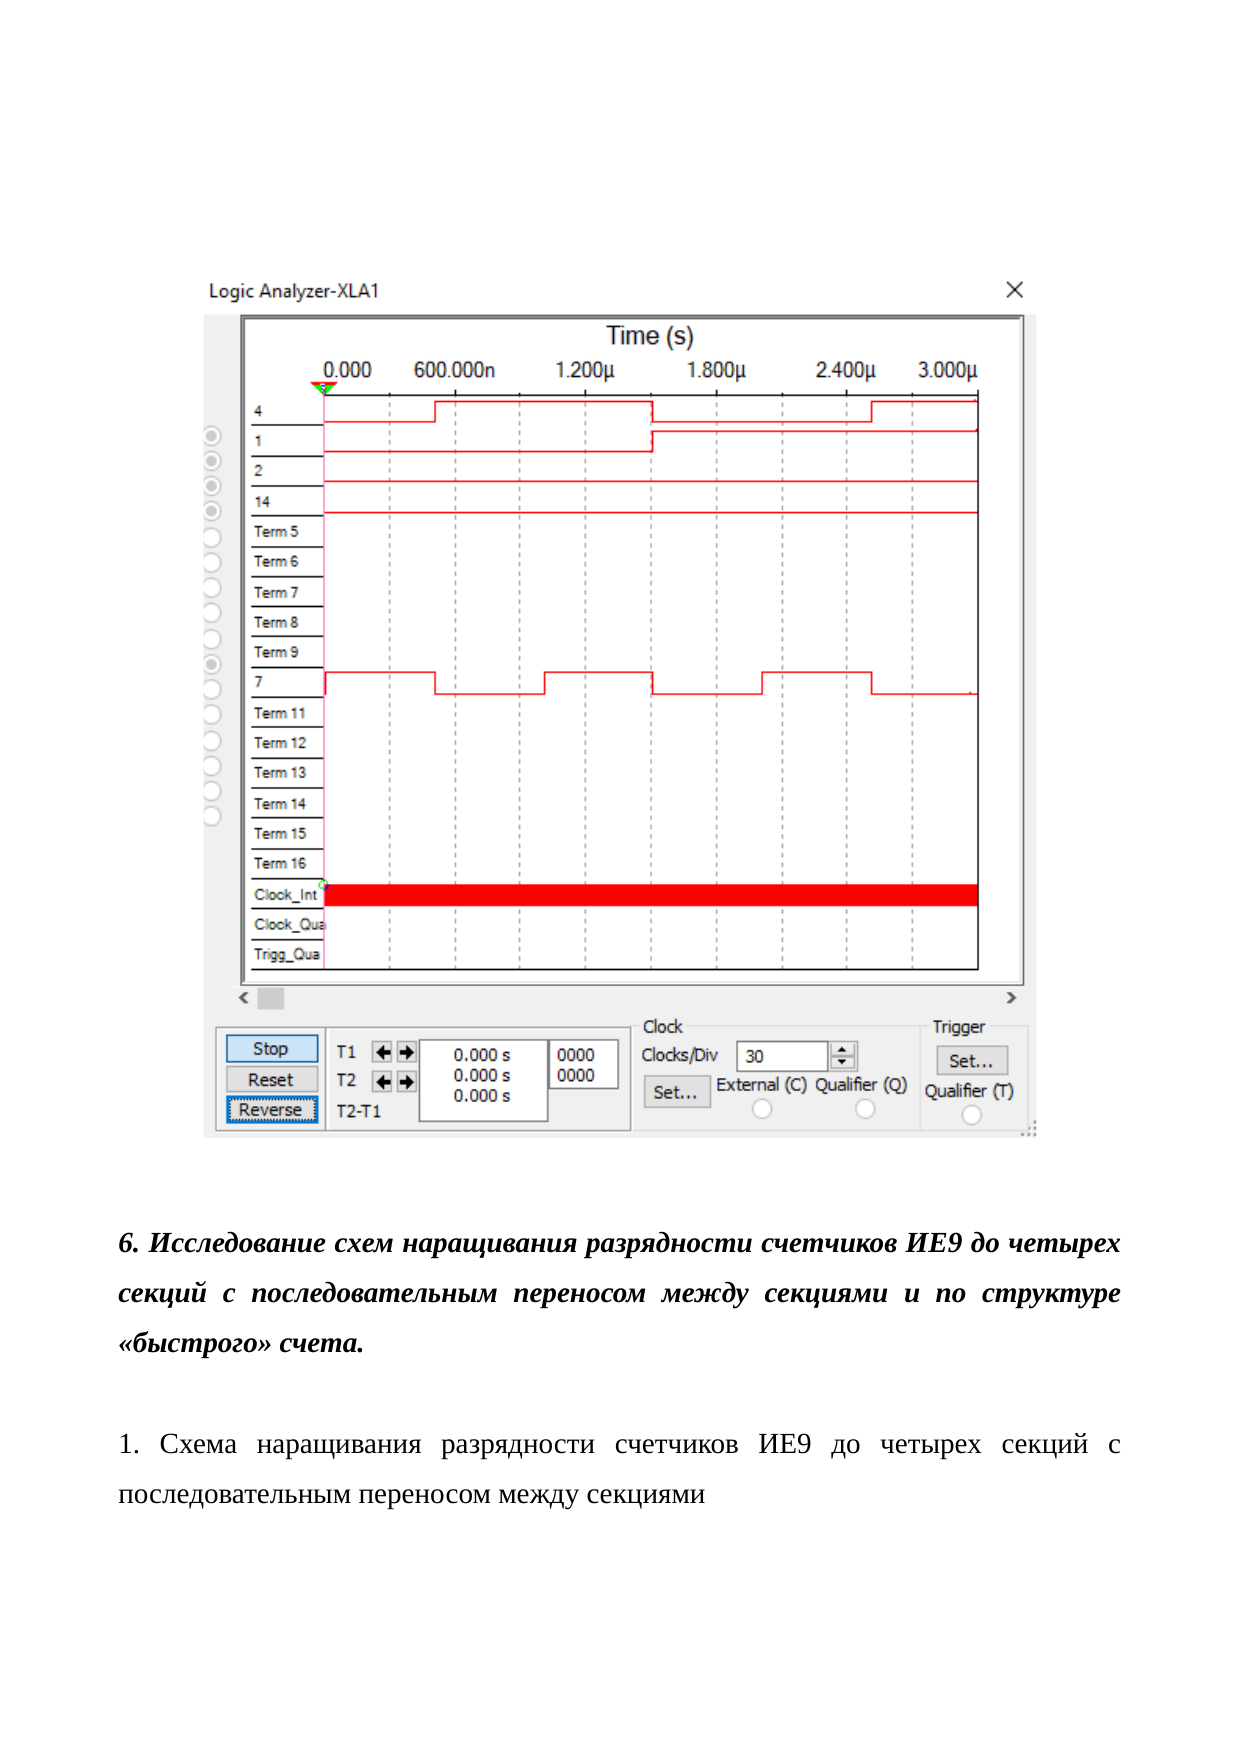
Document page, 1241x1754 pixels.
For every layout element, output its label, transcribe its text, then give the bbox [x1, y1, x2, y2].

text 1. Схема наращивания разрядности счетчиков ИЕ9 до четырех секций с последовательным переносом между секциями [118, 1426, 1122, 1510]
picture [203, 269, 1037, 1138]
text 6. Исследование схем наращивания разрядности счетчиков ИЕ9 до четырех секций с последовательным переносом между секциями и по структуре «быстрого» счета. [118, 1225, 1122, 1359]
